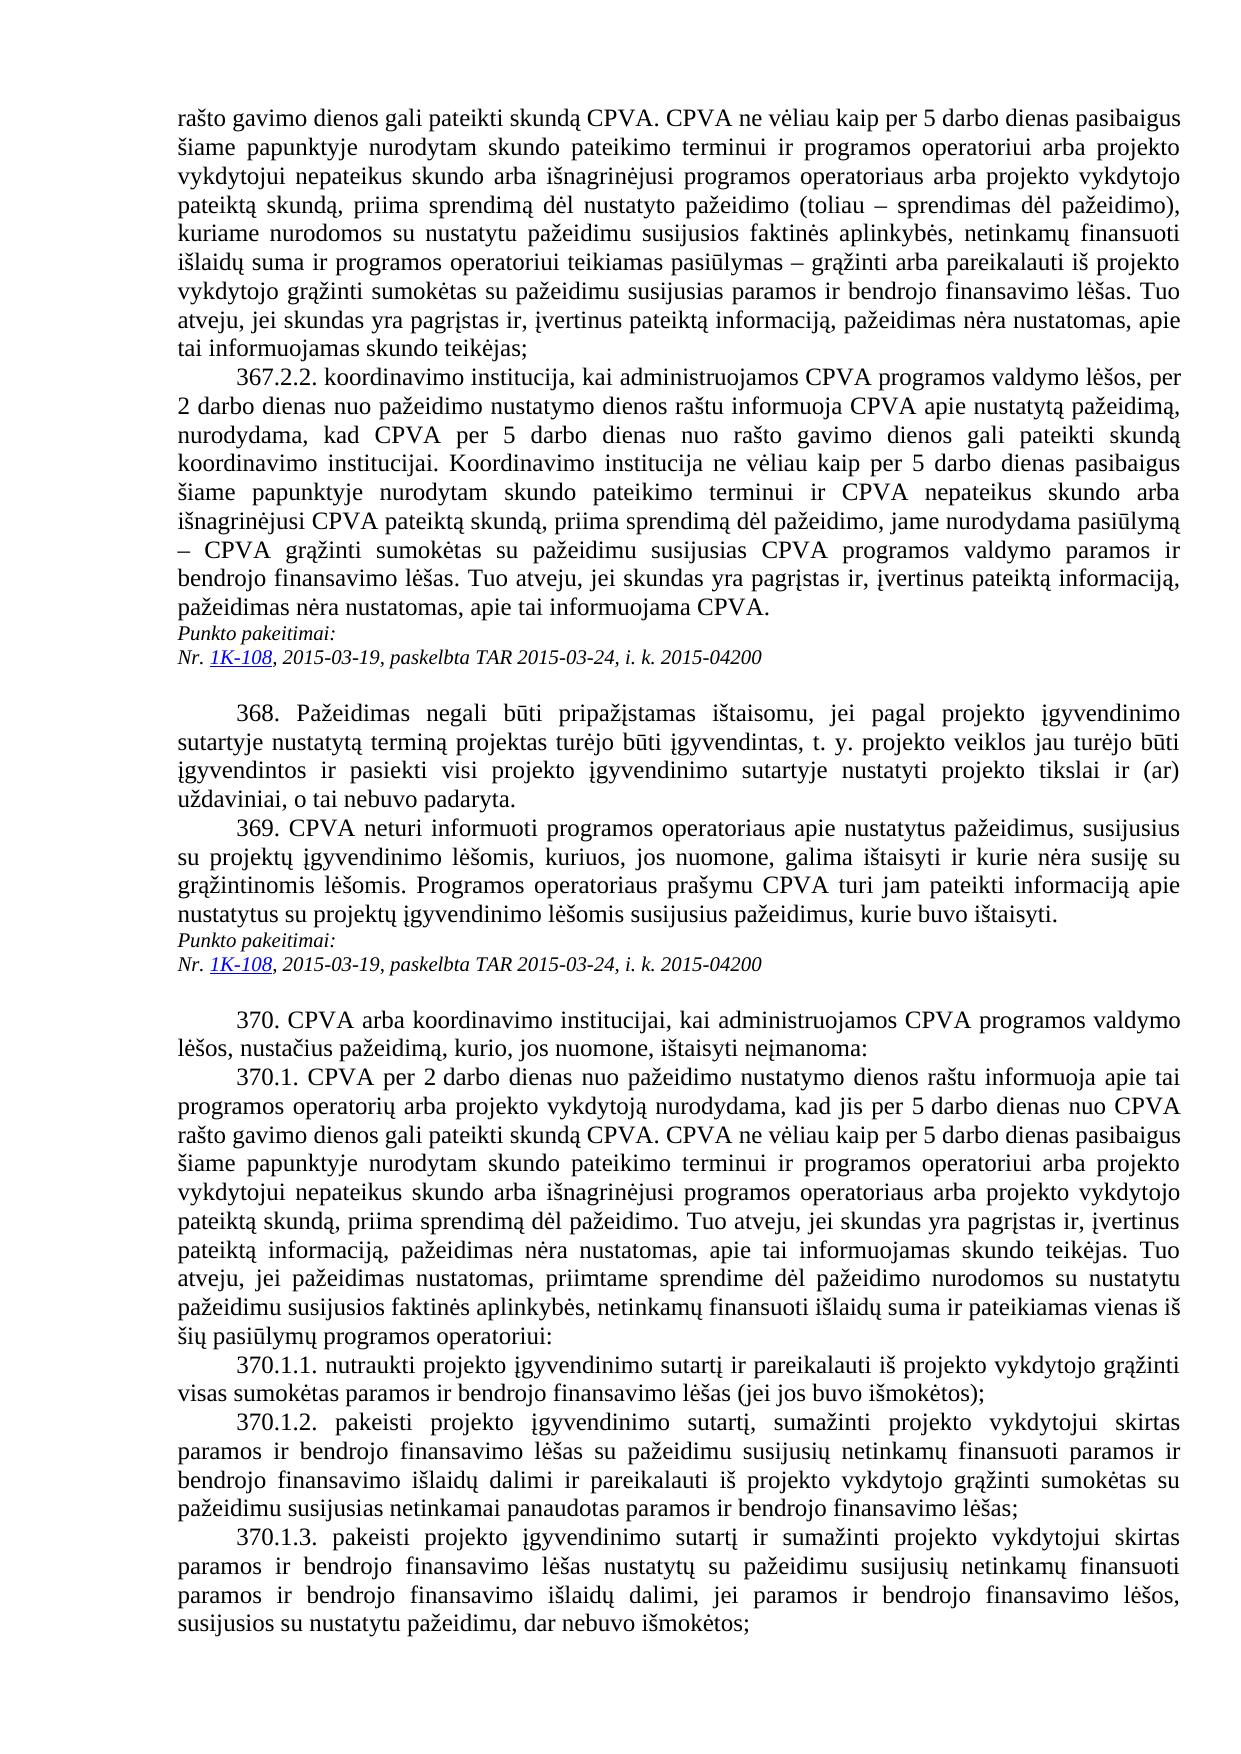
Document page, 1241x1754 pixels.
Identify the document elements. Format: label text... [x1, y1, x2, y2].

text 370.1. CPVA per 2 darbo dienas nuo pažeidimo nustatymo dienos raštu informuoja apie tai programos operatorių arba projekto vykdytoją nurodydama, kad jis per 5 darbo dienas nuo CPVA rašto gavimo dienos gali pateikti skundą CPVA. CPVA ne vėliau kaip per 5 darbo dienas pasibaigus šiame papunktyje nurodytam skundo pateikimo terminui ir programos operatoriui arba projekto vykdytojui nepateikus skundo arba išnagrinėjusi programos operatoriaus arba projekto vykdytojo pateiktą skundą, priima sprendimą dėl pažeidimo. Tuo atveju, jei skundas yra pagrįstas ir, įvertinus pateiktą informaciją, pažeidimas nėra nustatomas, apie tai informuojamas skundo teikėjas. Tuo atveju, jei pažeidimas nustatomas, priimtame sprendime dėl pažeidimo nurodomos su nustatytu pažeidimu susijusios faktinės aplinkybės, netinkamų finansuoti išlaidų suma ir pateikiamas vienas iš šių pasiūlymų programos operatoriui: [177, 1062, 1181, 1350]
text 368. Pažeidimas negali būti pripažįstamas ištaisomu, jei pagal projekto įgyvendinimo sutartyje nustatytą terminą projektas turėjo būti įgyvendintas, t. y. projekto veiklos jau turėjo būti įgyvendintos ir pasiekti visi projekto įgyvendinimo sutartyje nustatyti projekto tikslai ir (ar) uždaviniai, o tai nebuvo padaryta. [177, 698, 1181, 813]
text Nr. 1K-108, 2015-03-19, paskelbta TAR 2015-03-24, i. k. 2015-04200 [177, 952, 1181, 976]
text 370.1.1. nutraukti projekto įgyvendinimo sutartį ir pareikalauti iš projekto vykdytojo grąžinti visas sumokėtas paramos ir bendrojo finansavimo lėšas (jei jos buvo išmokėtos); [177, 1350, 1181, 1407]
text Punkto pakeitimai: [177, 621, 1181, 645]
text rašto gavimo dienos gali pateikti skundą CPVA. CPVA ne vėliau kaip per 5 darbo dienas pasibaigus šiame papunktyje nurodytam skundo pateikimo terminui ir programos operatoriui arba projekto vykdytojui nepateikus skundo arba išnagrinėjusi programos operatoriaus arba projekto vykdytojo pateiktą skundą, priima sprendimą dėl nustatyto pažeidimo (toliau – sprendimas dėl pažeidimo), kuriame nurodomos su nustatytu pažeidimu susijusios faktinės aplinkybės, netinkamų finansuoti išlaidų suma ir programos operatoriui teikiamas pasiūlymas – grąžinti arba pareikalauti iš projekto vykdytojo grąžinti sumokėtas su pažeidimu susijusias paramos ir bendrojo finansavimo lėšas. Tuo atveju, jei skundas yra pagrįstas ir, įvertinus pateiktą informaciją, pažeidimas nėra nustatomas, apie tai informuojamas skundo teikėjas; [177, 103, 1181, 362]
text 370.1.3. pakeisti projekto įgyvendinimo sutartį ir sumažinti projekto vykdytojui skirtas paramos ir bendrojo finansavimo lėšas nustatytų su pažeidimu susijusių netinkamų finansuoti paramos ir bendrojo finansavimo išlaidų dalimi, jei paramos ir bendrojo finansavimo lėšos, susijusios su nustatytu pažeidimu, dar nebuvo išmokėtos; [177, 1522, 1181, 1637]
text 367.2.2. koordinavimo institucija, kai administruojamos CPVA programos valdymo lėšos, per 2 darbo dienas nuo pažeidimo nustatymo dienos raštu informuoja CPVA apie nustatytą pažeidimą, nurodydama, kad CPVA per 5 darbo dienas nuo rašto gavimo dienos gali pateikti skundą koordinavimo institucijai. Koordinavimo institucija ne vėliau kaip per 5 darbo dienas pasibaigus šiame papunktyje nurodytam skundo pateikimo terminui ir CPVA nepateikus skundo arba išnagrinėjusi CPVA pateiktą skundą, priima sprendimą dėl pažeidimo, jame nurodydama pasiūlymą – CPVA grąžinti sumokėtas su pažeidimu susijusias CPVA programos valdymo paramos ir bendrojo finansavimo lėšas. Tuo atveju, jei skundas yra pagrįstas ir, įvertinus pateiktą informaciją, pažeidimas nėra nustatomas, apie tai informuojama CPVA. [177, 362, 1181, 621]
text Nr. 1K-108, 2015-03-19, paskelbta TAR 2015-03-24, i. k. 2015-04200 [177, 645, 1181, 669]
text 369. CPVA neturi informuoti programos operatoriaus apie nustatytus pažeidimus, susijusius su projektų įgyvendinimo lėšomis, kuriuos, jos nuomone, galima ištaisyti ir kurie nėra susiję su grąžintinomis lėšomis. Programos operatoriaus prašymu CPVA turi jam pateikti informaciją apie nustatytus su projektų įgyvendinimo lėšomis susijusius pažeidimus, kurie buvo ištaisyti. [177, 813, 1181, 928]
text 370.1.2. pakeisti projekto įgyvendinimo sutartį, sumažinti projekto vykdytojui skirtas paramos ir bendrojo finansavimo lėšas su pažeidimu susijusių netinkamų finansuoti paramos ir bendrojo finansavimo išlaidų dalimi ir pareikalauti iš projekto vykdytojo grąžinti sumokėtas su pažeidimu susijusias netinkamai panaudotas paramos ir bendrojo finansavimo lėšas; [177, 1407, 1181, 1522]
text Punkto pakeitimai: [177, 928, 1181, 952]
text 370. CPVA arba koordinavimo institucijai, kai administruojamos CPVA programos valdymo lėšos, nustačius pažeidimą, kurio, jos nuomone, ištaisyti neįmanoma: [177, 1005, 1181, 1062]
